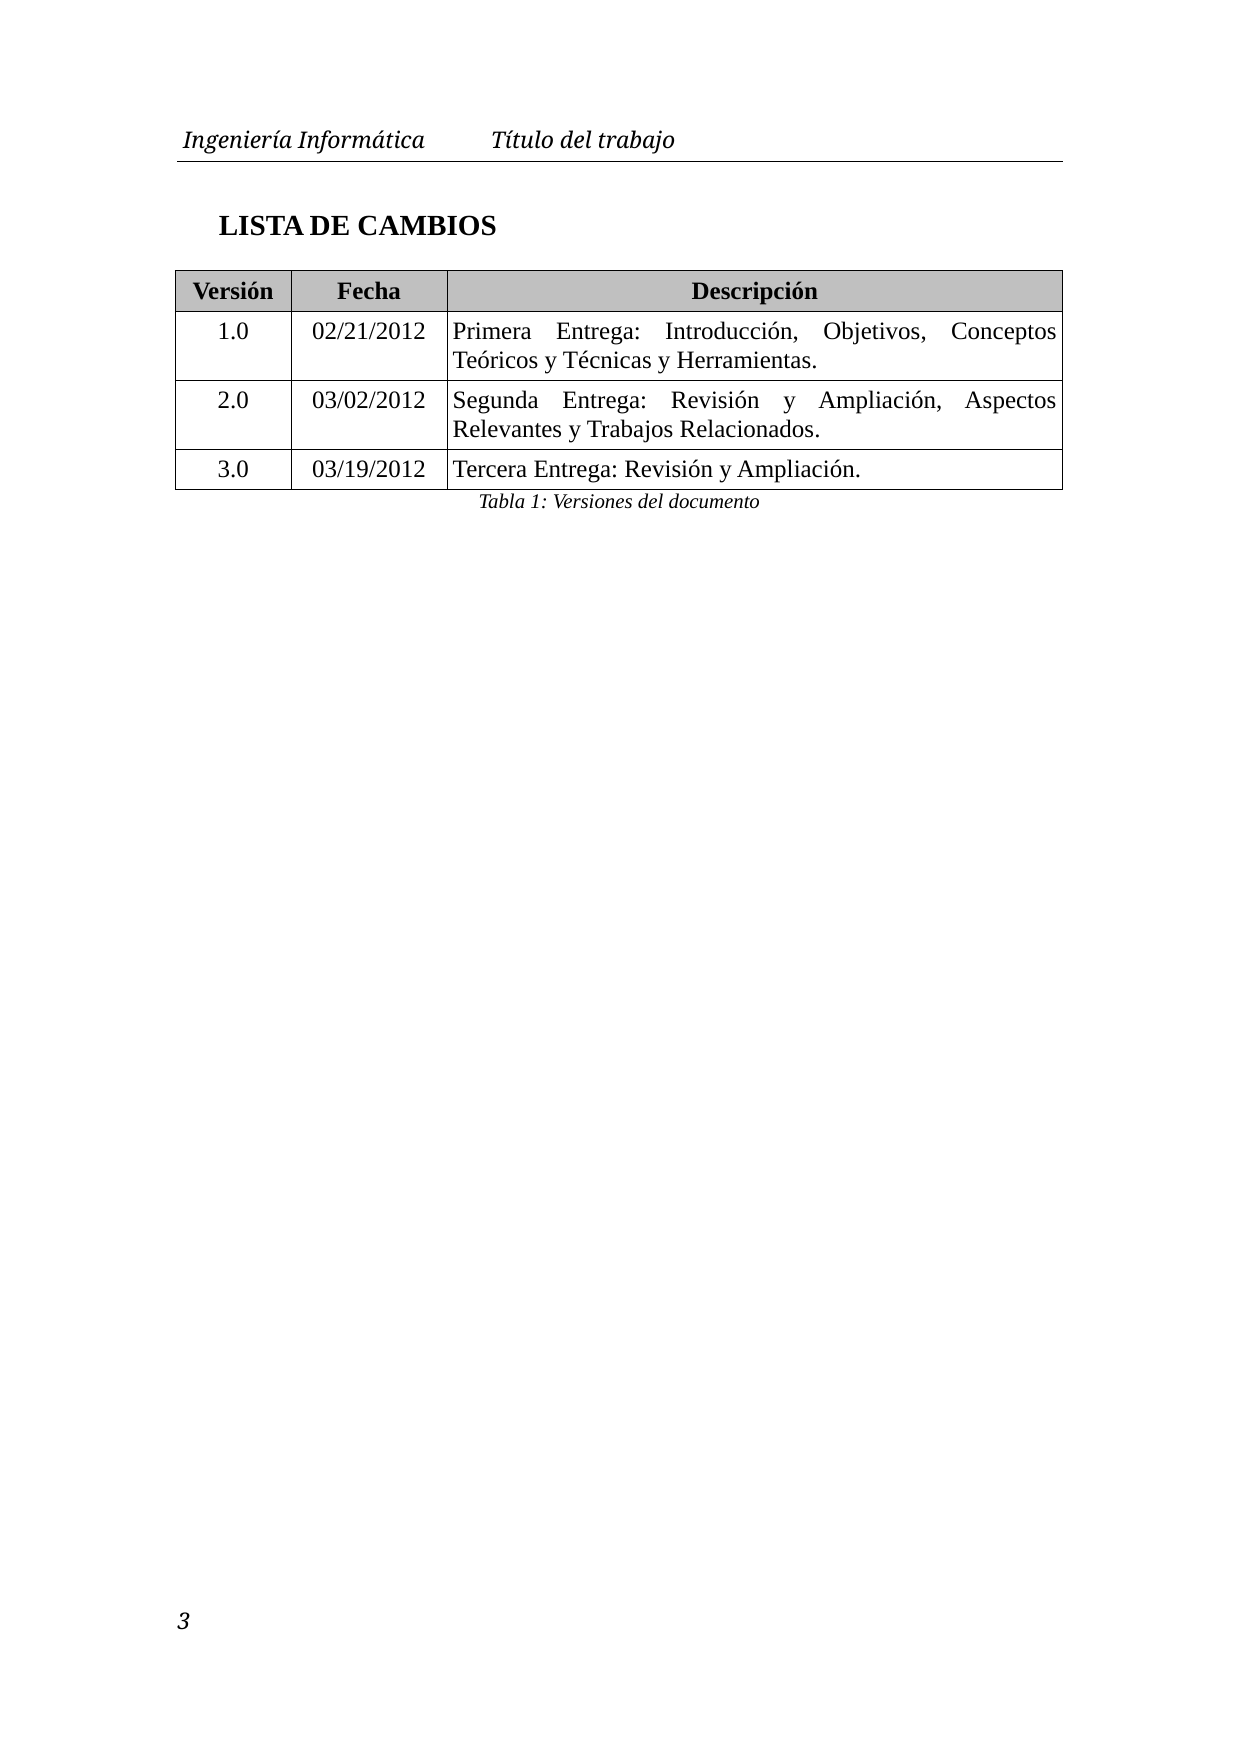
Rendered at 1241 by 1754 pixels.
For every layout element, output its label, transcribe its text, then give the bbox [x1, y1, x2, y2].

table_header Versión [176, 271, 291, 311]
table_cell Primera Entrega: Introducción, Objetivos, Conceptos Teóricos y Técnicas y Herramientas. [448, 312, 1062, 380]
table_cell 2.0 [176, 381, 291, 449]
table_cell Tercera Entrega: Revisión y Ampliación. [448, 450, 1062, 489]
table_cell Segunda Entrega: Revisión y Ampliación, Aspectos Relevantes y Trabajos Relacionados. [448, 381, 1062, 449]
table_header Descripción [448, 271, 1062, 311]
table_cell 1.0 [176, 312, 291, 380]
table_cell 3.0 [176, 450, 291, 489]
table_cell 02/03/2012 [292, 381, 447, 449]
table_cell 19/03/2012 [292, 450, 447, 489]
table_header Fecha [292, 271, 447, 311]
table_cell 21/02/2012 [292, 312, 447, 380]
text Tabla 1: Versiones del documento [177, 490, 1063, 513]
text LISTA De CAMBIOS [218, 208, 1063, 242]
